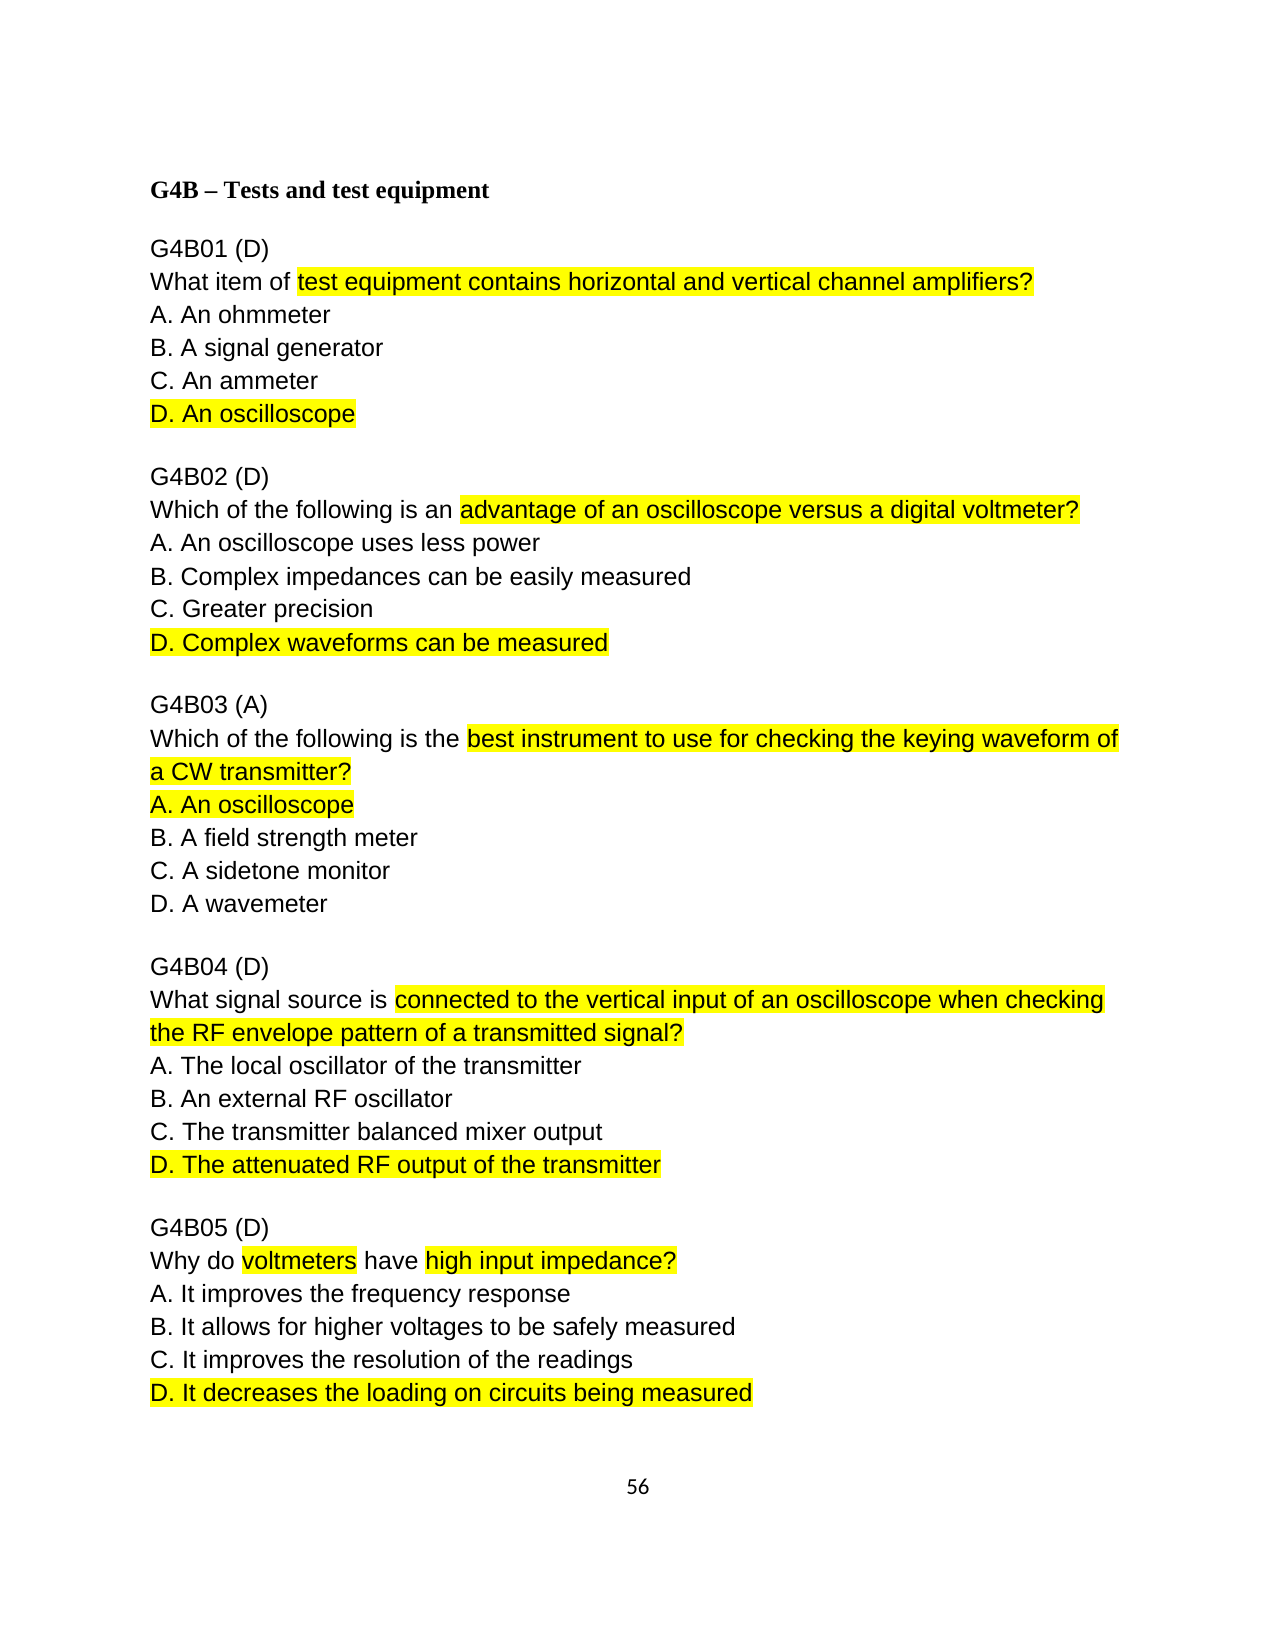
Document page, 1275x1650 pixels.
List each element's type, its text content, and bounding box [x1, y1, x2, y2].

text G4B05 (D) Why do voltmeters have high input impedance? A. It improves the frequency response B. It allows for higher voltages to be safely measured C. It improves the resolution of the readings D. It decreases the loading on circuits being measured [150, 1213, 1125, 1407]
text G4B04 (D) What signal source is connected to the vertical input of an oscilloscope when checking the RF envelope pattern of a transmitted signal? A. The local oscillator of the transmitter B. An external RF oscillator C. The transmitter balanced mixer output D. The attenuated RF output of the transmitter [150, 952, 1125, 1178]
text G4B02 (D) Which of the following is an advantage of an oscilloscope versus a digital voltmeter? A. An oscilloscope uses less power B. Complex impedances can be easily measured C. Greater precision D. Complex waveforms can be measured [150, 462, 1125, 656]
text G4B03 (A) Which of the following is the best instrument to use for checking the keying waveform of a CW transmitter? A. An oscilloscope B. A field strength meter C. A sidetone monitor D. A wavemeter [150, 691, 1125, 917]
text G4B01 (D) What item of test equipment contains horizontal and vertical channel amplifiers? A. An ohmmeter B. A signal generator C. An ammeter D. An oscilloscope [150, 234, 1125, 428]
subtitle G4B – Tests and test equipment [150, 176, 1125, 204]
